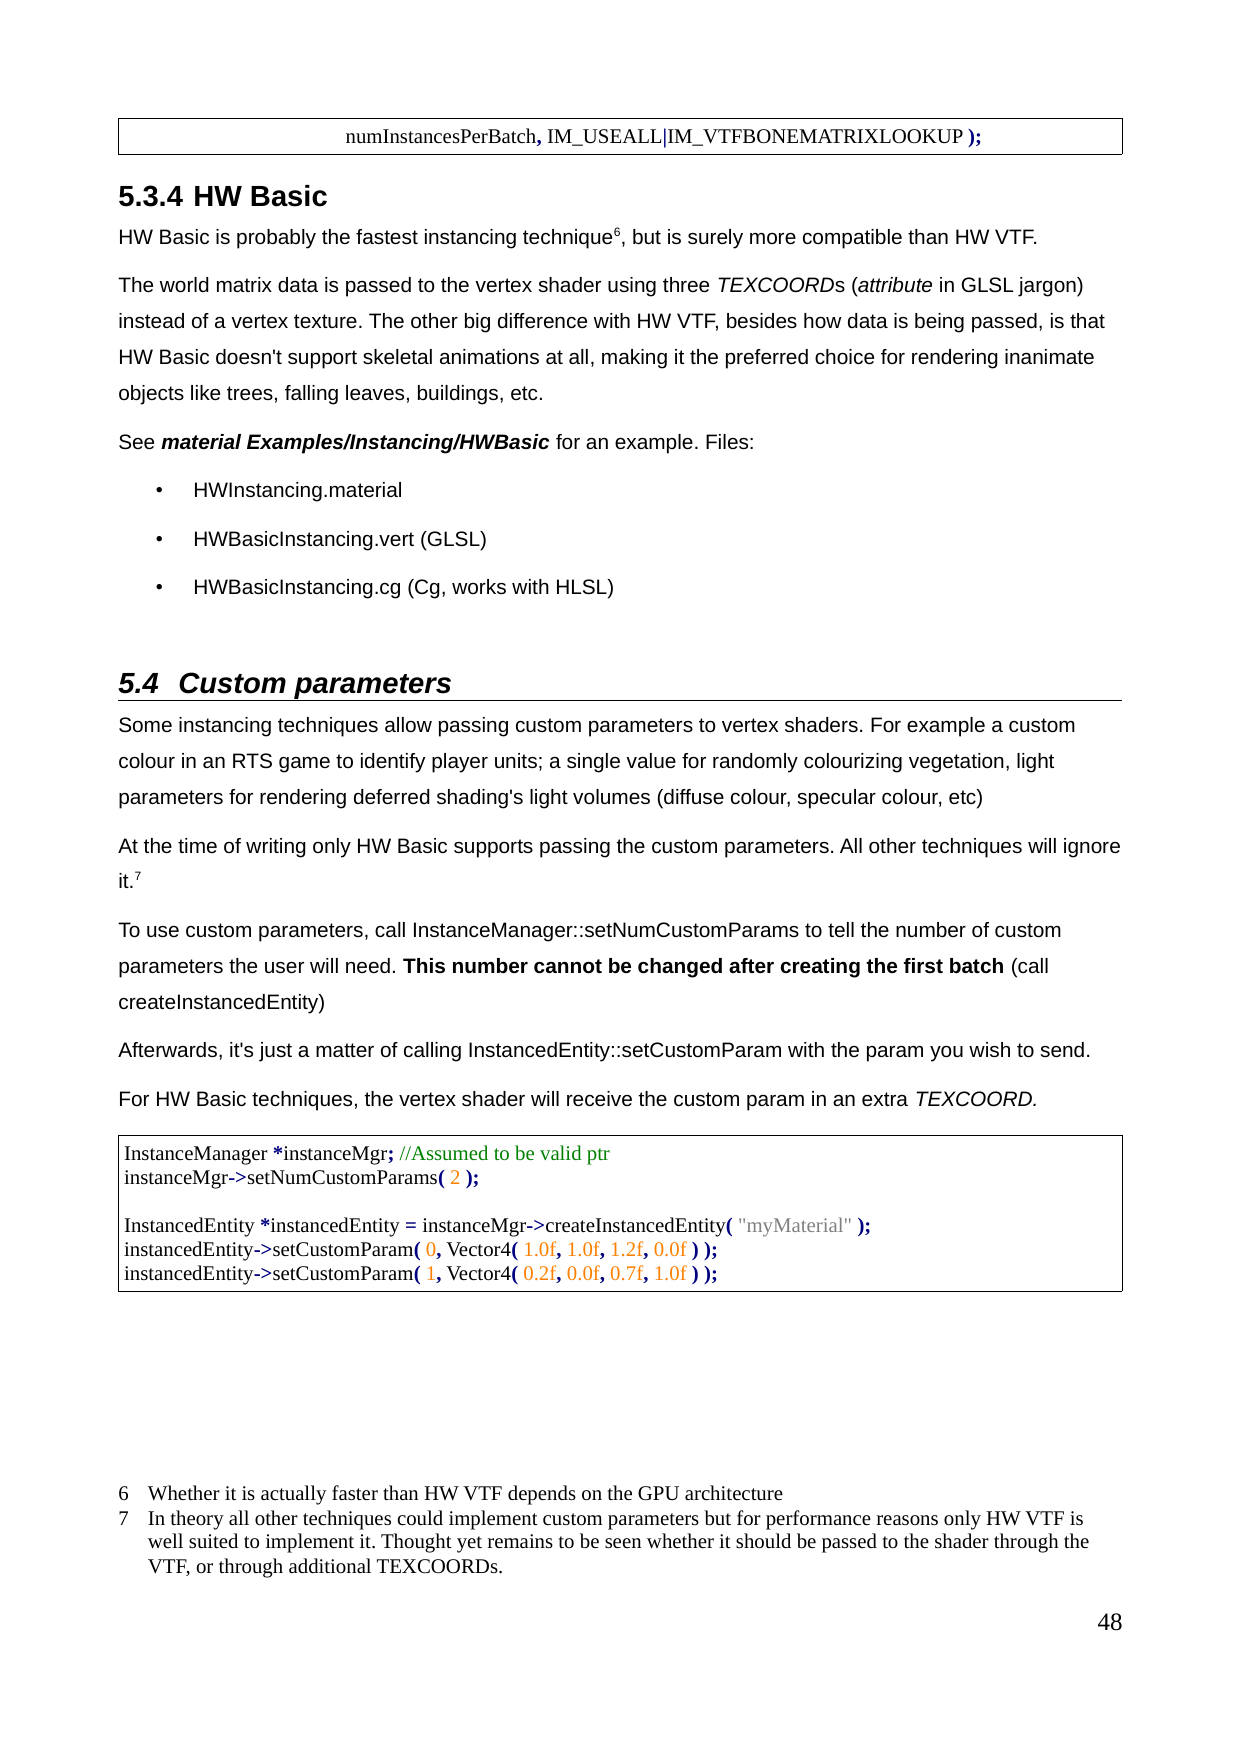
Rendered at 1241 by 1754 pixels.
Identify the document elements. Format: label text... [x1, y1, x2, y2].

list HWBasicInstancing.vert (GLSL) [156, 527, 1122, 551]
table_header numInstancesPerBatch, IM_USEALL|IM_VTFBONEMATRIXLOOKUP ); [119, 119, 1122, 154]
text See material Examples/Instancing/HWBasic for an example. Files: [118, 429, 1122, 453]
list HWInstancing.material [156, 478, 1122, 502]
text For HW Basic techniques, the vertex shader will receive the custom param in an extra TEXCOORD. [118, 1087, 1122, 1111]
subtitle Custom parameters [118, 666, 1122, 700]
text To use custom parameters, call InstanceManager::setNumCustomParams to tell the number of custom parameters the user will need. This number cannot be changed after creating the first batch (call createInstancedEntity) [118, 918, 1122, 1014]
subtitle HW Basic [118, 179, 1122, 212]
text In theory all other techniques could implement custom parameters but for performance reasons only HW VTF is well suited to implement it. Thought yet remains to be seen whether it should be passed to the shader through the VTF, or through additional TEXCOORDs. [118, 1505, 1122, 1578]
text HW Basic is probably the fastest instancing technique, but is surely more compatible than HW VTF. [118, 225, 1122, 249]
text At the time of writing only HW Basic supports passing the custom parameters. All other techniques will ignore it. [118, 833, 1122, 893]
text The world matrix data is passed to the vertex shader using three TEXCOORDs (attribute in GLSL jargon) instead of a vertex texture. The other big difference with HW VTF, besides how data is being passed, is that HW Basic doesn't support skeletal animations at all, making it the preferred choice for rendering inanimate objects like trees, falling leaves, buildings, etc. [118, 273, 1122, 405]
list HWBasicInstancing.cg (Cg, works with HLSL) [156, 575, 1122, 599]
text Afterwards, it's just a matter of calling InstancedEntity::setCustomParam with the param you wish to send. [118, 1038, 1122, 1062]
text Whether it is actually faster than HW VTF depends on the GPU architecture [118, 1481, 1122, 1505]
text Some instancing techniques allow passing custom parameters to vertex shaders. For example a custom colour in an RTS game to identify player units; a single value for randomly colourizing vegetation, light parameters for rendering deferred shading's light volumes (diffuse colour, specular colour, etc) [118, 713, 1122, 809]
table_header InstanceManager *instanceMgr; //Assumed to be valid ptr instanceMgr->setNumCustomParams( 2 ); InstancedEntity *instancedEntity = instanceMgr->createInstancedEntity( "myMaterial" ); instancedEntity->setCustomParam( 0, Vector4( 1.0f, 1.0f, 1.2f, 0.0f ) ); instancedEntity->setCustomParam( 1, Vector4( 0.2f, 0.0f, 0.7f, 1.0f ) ); [119, 1136, 1122, 1291]
